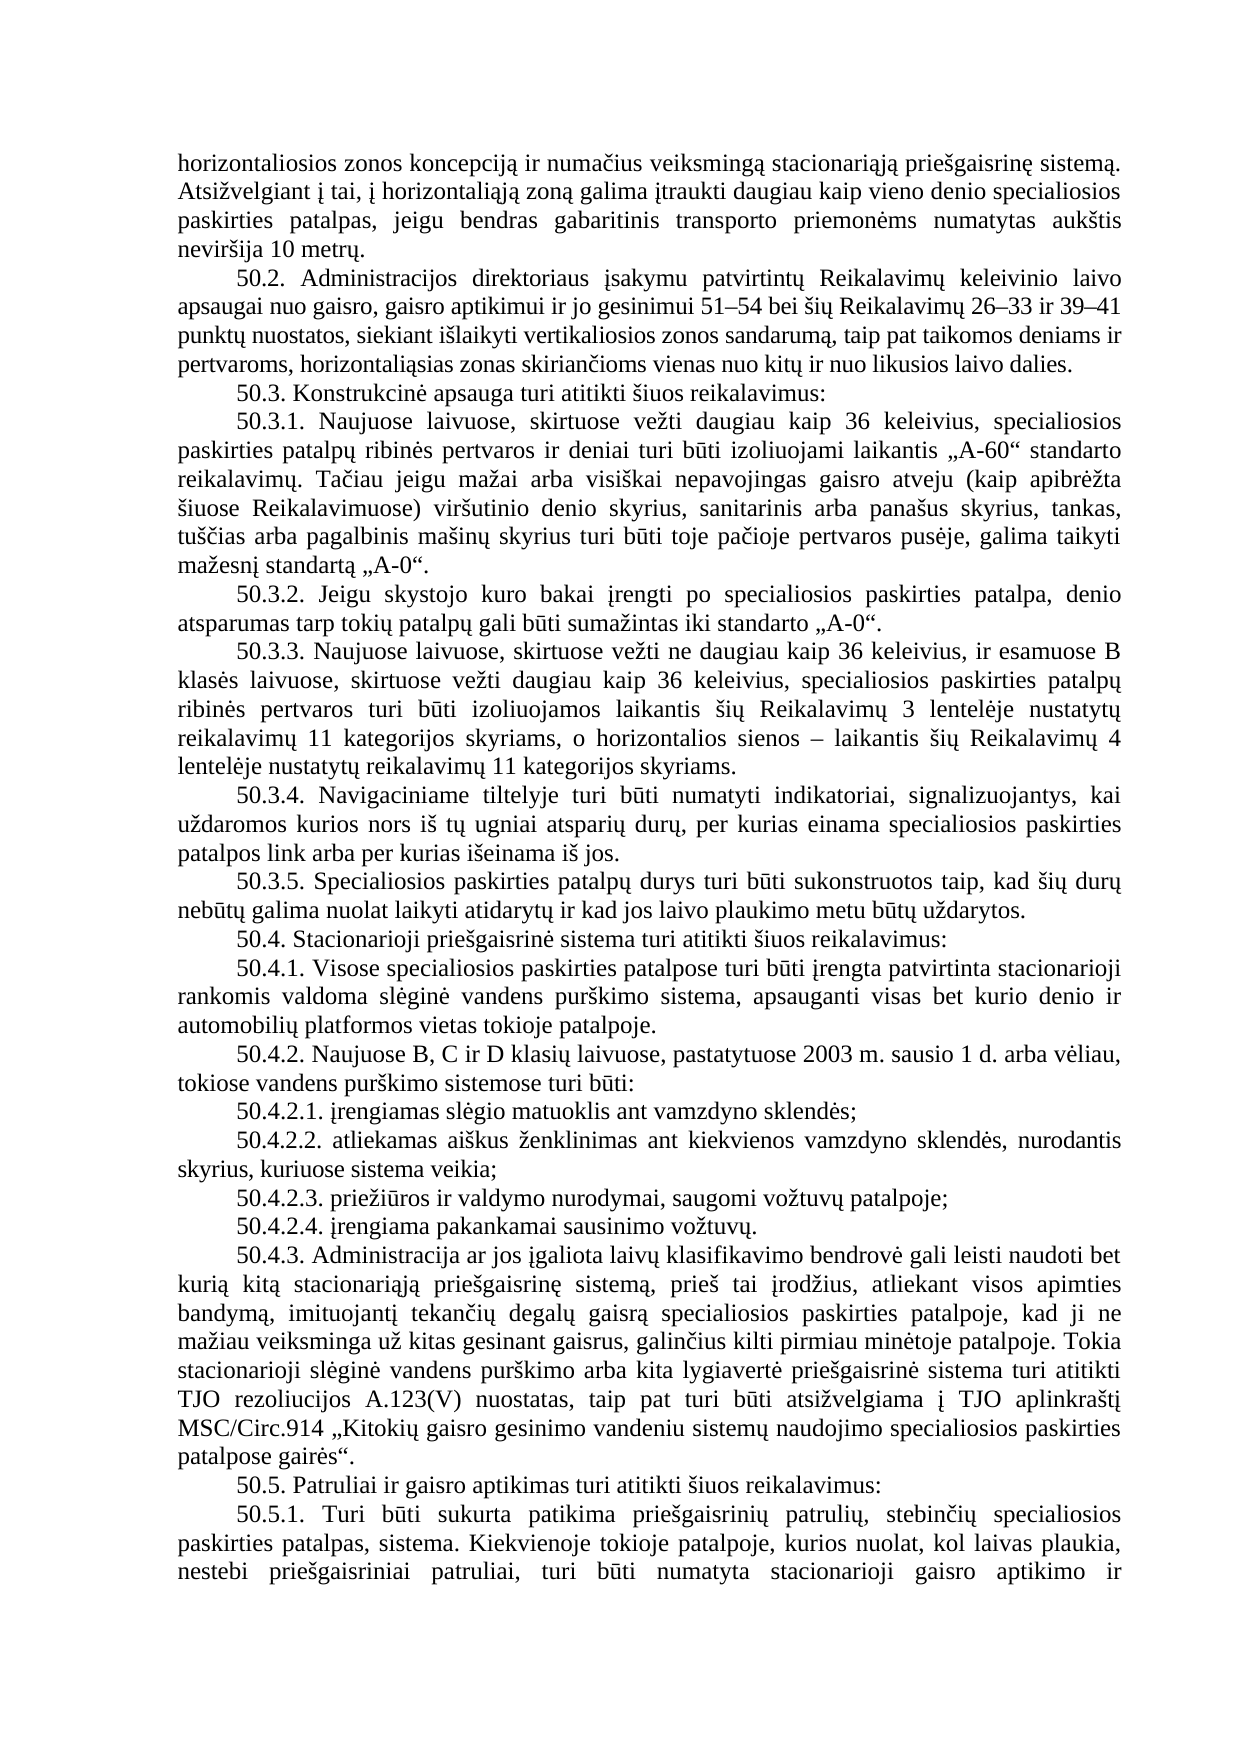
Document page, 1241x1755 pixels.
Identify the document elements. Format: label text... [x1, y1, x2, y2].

text 50.4.2. Naujuose B, C ir D klasių laivuose, pastatytuose 2003 m. sausio 1 d. arba vėliau, tokiose vandens purškimo sistemose turi būti: [177, 1039, 1122, 1096]
text 50.2. Administracijos direktoriaus įsakymu patvirtintų Reikalavimų keleivinio laivo apsaugai nuo gaisro, gaisro aptikimui ir jo gesinimui 51–54 bei šių Reikalavimų 26–33 ir 39–41 punktų nuostatos, siekiant išlaikyti vertikaliosios zonos sandarumą, taip pat taikomos deniams ir pertvaroms, horizontaliąsias zonas skiriančioms vienas nuo kitų ir nuo likusios laivo dalies. [177, 263, 1122, 378]
text 50.5.1. Turi būti sukurta patikima priešgaisrinių patrulių, stebinčių specialiosios paskirties patalpas, sistema. Kiekvienoje tokioje patalpoje, kurios nuolat, kol laivas plaukia, nestebi priešgaisriniai patruliai, turi būti numatyta stacionarioji gaisro aptikimo ir [177, 1499, 1122, 1585]
text 50.4.2.4. įrengiama pakankamai sausinimo vožtuvų. [177, 1211, 1122, 1240]
text 50.4.1. Visose specialiosios paskirties patalpose turi būti įrengta patvirtinta stacionarioji rankomis valdoma slėginė vandens purškimo sistema, apsauganti visas bet kurio denio ir automobilių platformos vietas tokioje patalpoje. [177, 953, 1122, 1039]
text 50.3. Konstrukcinė apsauga turi atitikti šiuos reikalavimus: [177, 378, 1122, 406]
text 50.3.3. Naujuose laivuose, skirtuose vežti ne daugiau kaip 36 keleivius, ir esamuose B klasės laivuose, skirtuose vežti daugiau kaip 36 keleivius, specialiosios paskirties patalpų ribinės pertvaros turi būti izoliuojamos laikantis šių Reikalavimų 3 lentelėje nustatytų reikalavimų 11 kategorijos skyriams, o horizontalios sienos – laikantis šių Reikalavimų 4 lentelėje nustatytų reikalavimų 11 kategorijos skyriams. [177, 636, 1122, 780]
text 50.3.5. Specialiosios paskirties patalpų durys turi būti sukonstruotos taip, kad šių durų nebūtų galima nuolat laikyti atidarytų ir kad jos laivo plaukimo metu būtų uždarytos. [177, 866, 1122, 924]
text 50.4.2.1. įrengiamas slėgio matuoklis ant vamzdyno sklendės; [177, 1096, 1122, 1125]
text 50.4. Stacionarioji priešgaisrinė sistema turi atitikti šiuos reikalavimus: [177, 924, 1122, 953]
text 50.4.2.3. priežiūros ir valdymo nurodymai, saugomi vožtuvų patalpoje; [177, 1183, 1122, 1211]
text horizontaliosios zonos koncepciją ir numačius veiksmingą stacionariąją priešgaisrinę sistemą. Atsižvelgiant į tai, į horizontaliąją zoną galima įtraukti daugiau kaip vieno denio specialiosios paskirties patalpas, jeigu bendras gabaritinis transporto priemonėms numatytas aukštis neviršija 10 metrų. [177, 148, 1122, 263]
text 50.3.4. Navigaciniame tiltelyje turi būti numatyti indikatoriai, signalizuojantys, kai uždaromos kurios nors iš tų ugniai atsparių durų, per kurias einama specialiosios paskirties patalpos link arba per kurias išeinama iš jos. [177, 780, 1122, 866]
text 50.4.2.2. atliekamas aiškus ženklinimas ant kiekvienos vamzdyno sklendės, nurodantis skyrius, kuriuose sistema veikia; [177, 1125, 1122, 1183]
text 50.3.2. Jeigu skystojo kuro bakai įrengti po specialiosios paskirties patalpa, denio atsparumas tarp tokių patalpų gali būti sumažintas iki standarto „A-0“. [177, 579, 1122, 636]
text 50.3.1. Naujuose laivuose, skirtuose vežti daugiau kaip 36 keleivius, specialiosios paskirties patalpų ribinės pertvaros ir deniai turi būti izoliuojami laikantis „A-60“ standarto reikalavimų. Tačiau jeigu mažai arba visiškai nepavojingas gaisro atveju (kaip apibrėžta šiuose Reikalavimuose) viršutinio denio skyrius, sanitarinis arba panašus skyrius, tankas, tuščias arba pagalbinis mašinų skyrius turi būti toje pačioje pertvaros pusėje, galima taikyti mažesnį standartą „A-0“. [177, 406, 1122, 579]
text 50.5. Patruliai ir gaisro aptikimas turi atitikti šiuos reikalavimus: [177, 1470, 1122, 1499]
text 50.4.3. Administracija ar jos įgaliota laivų klasifikavimo bendrovė gali leisti naudoti bet kurią kitą stacionariąją priešgaisrinę sistemą, prieš tai įrodžius, atliekant visos apimties bandymą, imituojantį tekančių degalų gaisrą specialiosios paskirties patalpoje, kad ji ne mažiau veiksminga už kitas gesinant gaisrus, galinčius kilti pirmiau minėtoje patalpoje. Tokia stacionarioji slėginė vandens purškimo arba kita lygiavertė priešgaisrinė sistema turi atitikti TJO rezoliucijos A.123(V) nuostatas, taip pat turi būti atsižvelgiama į TJO aplinkraštį MSC/Circ.914 „Kitokių gaisro gesinimo vandeniu sistemų naudojimo specialiosios paskirties patalpose gairės“. [177, 1240, 1122, 1470]
